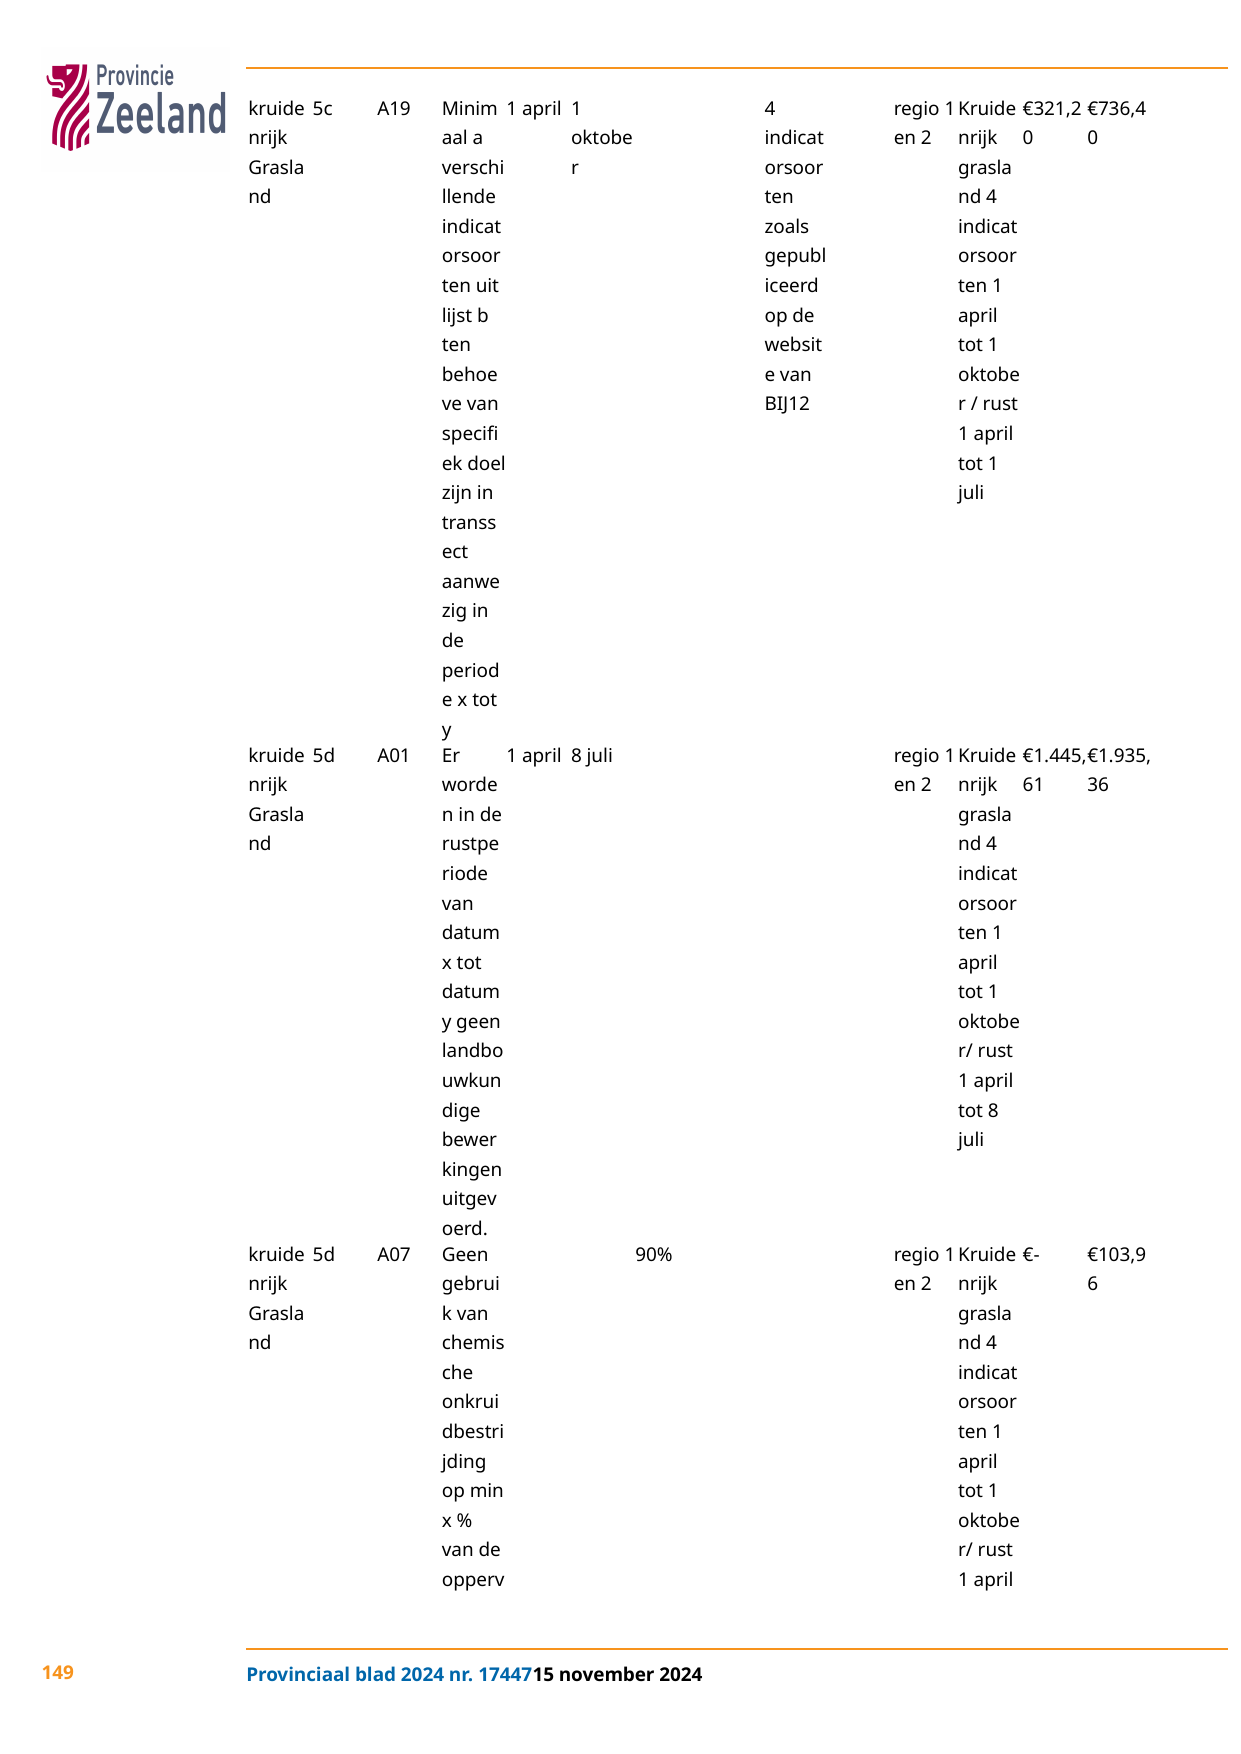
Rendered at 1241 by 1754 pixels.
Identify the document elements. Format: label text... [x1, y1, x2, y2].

table_cell [764, 742, 829, 1241]
table_cell [635, 742, 700, 1241]
table_cell €- [1023, 1241, 1087, 1592]
table_cell 8 juli [571, 742, 635, 1241]
table_cell [829, 1241, 893, 1592]
table_cell 1 april [506, 95, 571, 742]
table_cell [700, 742, 764, 1241]
table_cell [700, 1241, 764, 1592]
table_cell Er worden in de rustperiode van datum x tot datum y geen landbouwkundige bewerkingen uitgevoerd. [442, 742, 506, 1241]
table_cell regio 1 en 2 [894, 742, 958, 1241]
table_cell regio 1 en 2 [894, 95, 958, 742]
table_cell kruidenrijk Grasland [248, 742, 312, 1241]
table_cell 90% [635, 1241, 700, 1592]
table_cell A19 [377, 95, 442, 742]
table_cell 1 oktober [571, 95, 635, 742]
table_cell €1.935,36 [1087, 742, 1152, 1241]
table_cell Kruidenrijk grasland 4 indicatorsoorten 1 april tot 1 oktober / rust 1 april tot 1 juli [958, 95, 1022, 742]
table_cell Minimaal a verschillende indicatorsoorten uit lijst b ten behoeve van specifiek doel zijn in transsect aanwezig in de periode x tot y [442, 95, 506, 742]
table_cell €1.445,61 [1023, 742, 1087, 1241]
table_cell [700, 95, 764, 742]
table_cell 5d [313, 742, 377, 1241]
table_cell [764, 1241, 829, 1592]
table_cell 1 april [506, 742, 571, 1241]
table_cell Kruidenrijk grasland 4 indicatorsoorten 1 april tot 1 oktober/ rust 1 april [958, 1241, 1022, 1592]
table_cell [506, 1241, 571, 1592]
table_cell €103,96 [1087, 1241, 1152, 1592]
table_cell [635, 95, 700, 742]
table_cell kruidenrijk Grasland [248, 95, 312, 742]
table_cell 5d [313, 1241, 377, 1592]
table_cell €736,40 [1087, 95, 1152, 742]
table_cell Kruidenrijk grasland 4 indicatorsoorten 1 april tot 1 oktober/ rust 1 april tot 8 juli [958, 742, 1022, 1241]
table_cell Geen gebruik van chemische onkruidbestrijding op min x % van de opperv [442, 1241, 506, 1592]
table_cell €321,20 [1023, 95, 1087, 742]
picture [41, 47, 231, 172]
table_cell 4 indicatorsoorten zoals gepubliceerd op de website van BIJ12 [764, 95, 829, 742]
table_cell A07 [377, 1241, 442, 1592]
table_cell 5c [313, 95, 377, 742]
table_cell [829, 95, 893, 742]
table_cell [829, 742, 893, 1241]
table_cell regio 1 en 2 [894, 1241, 958, 1592]
table_cell [571, 1241, 635, 1592]
table_cell A01 [377, 742, 442, 1241]
table_cell kruidenrijk Grasland [248, 1241, 312, 1592]
